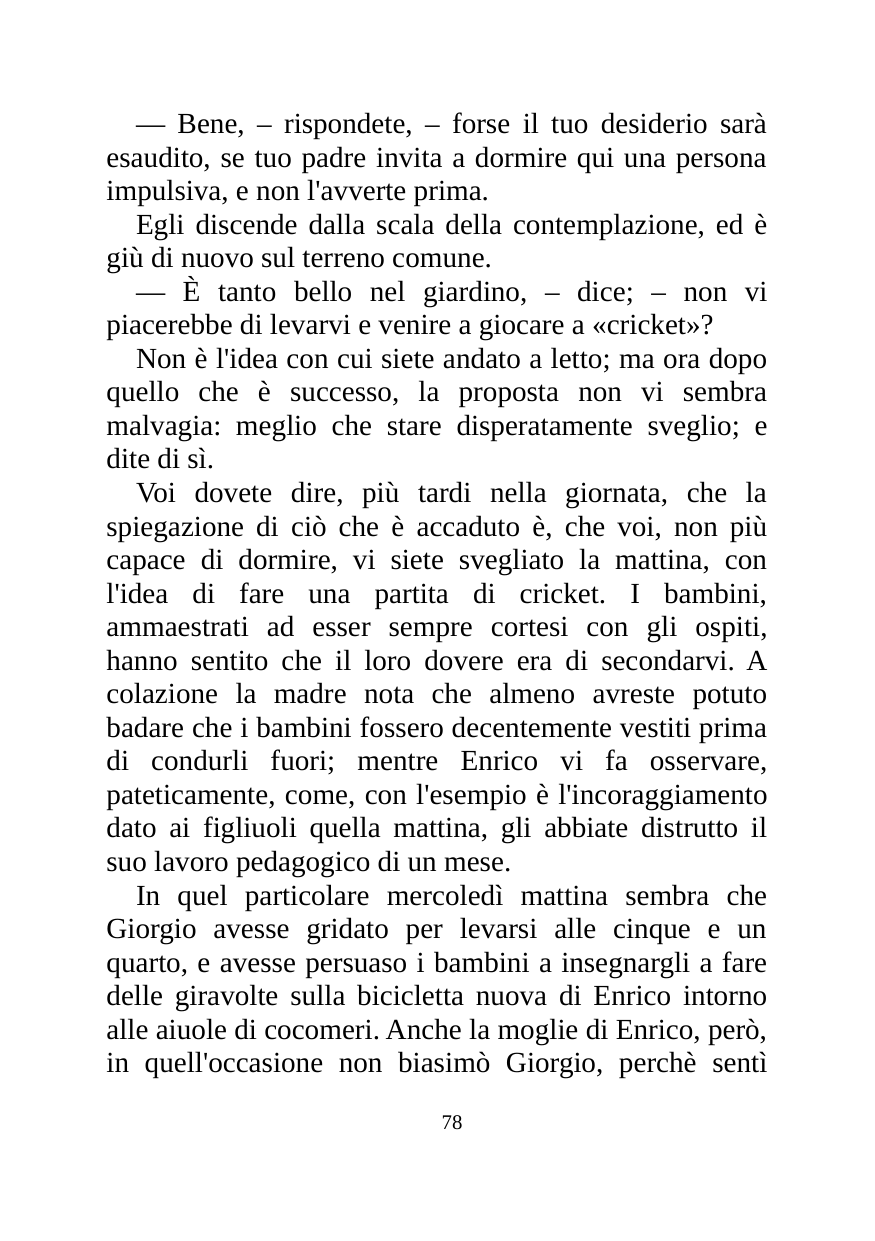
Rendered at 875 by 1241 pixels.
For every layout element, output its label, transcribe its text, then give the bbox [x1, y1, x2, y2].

text — Bene, – rispondete, – forse il tuo desiderio sarà esaudito, se tuo padre invita a dormire qui una persona impulsiva, e non l'avverte prima. [106, 106, 768, 207]
text Non è l'idea con cui siete andato a letto; ma ora dopo quello che è successo, la proposta non vi sembra malvagia: meglio che stare disperatamente sveglio; e dite di sì. [106, 341, 768, 475]
text — È tanto bello nel giardino, – dice; – non vi piacerebbe di levarvi e venire a giocare a «cricket»? [106, 274, 768, 341]
text Voi dovete dire, più tardi nella giornata, che la spiegazione di ciò che è accaduto è, che voi, non più capace di dormire, vi siete svegliato la mattina, con l'idea di fare una partita di cricket. I bambini, ammaestrati ad esser sempre cortesi con gli ospiti, hanno sentito che il loro dovere era di secondarvi. A colazione la madre nota che almeno avreste potuto badare che i bambini fossero decentemente vestiti prima di condurli fuori; mentre Enrico vi fa osservare, pateticamente, come, con l'esempio è l'incoraggiamento dato ai figliuoli quella mattina, gli abbiate distrutto il suo lavoro pedagogico di un mese. [106, 475, 768, 878]
text Egli discende dalla scala della contemplazione, ed è giù di nuovo sul terreno comune. [106, 207, 768, 274]
text In quel particolare mercoledì mattina sembra che Giorgio avesse gridato per levarsi alle cinque e un quarto, e avesse persuaso i bambini a insegnargli a fare delle giravolte sulla bicicletta nuova di Enrico intorno alle aiuole di cocomeri. Anche la moglie di Enrico, però, in quell'occasione non biasimò Giorgio, perchè sentì [106, 878, 768, 1079]
